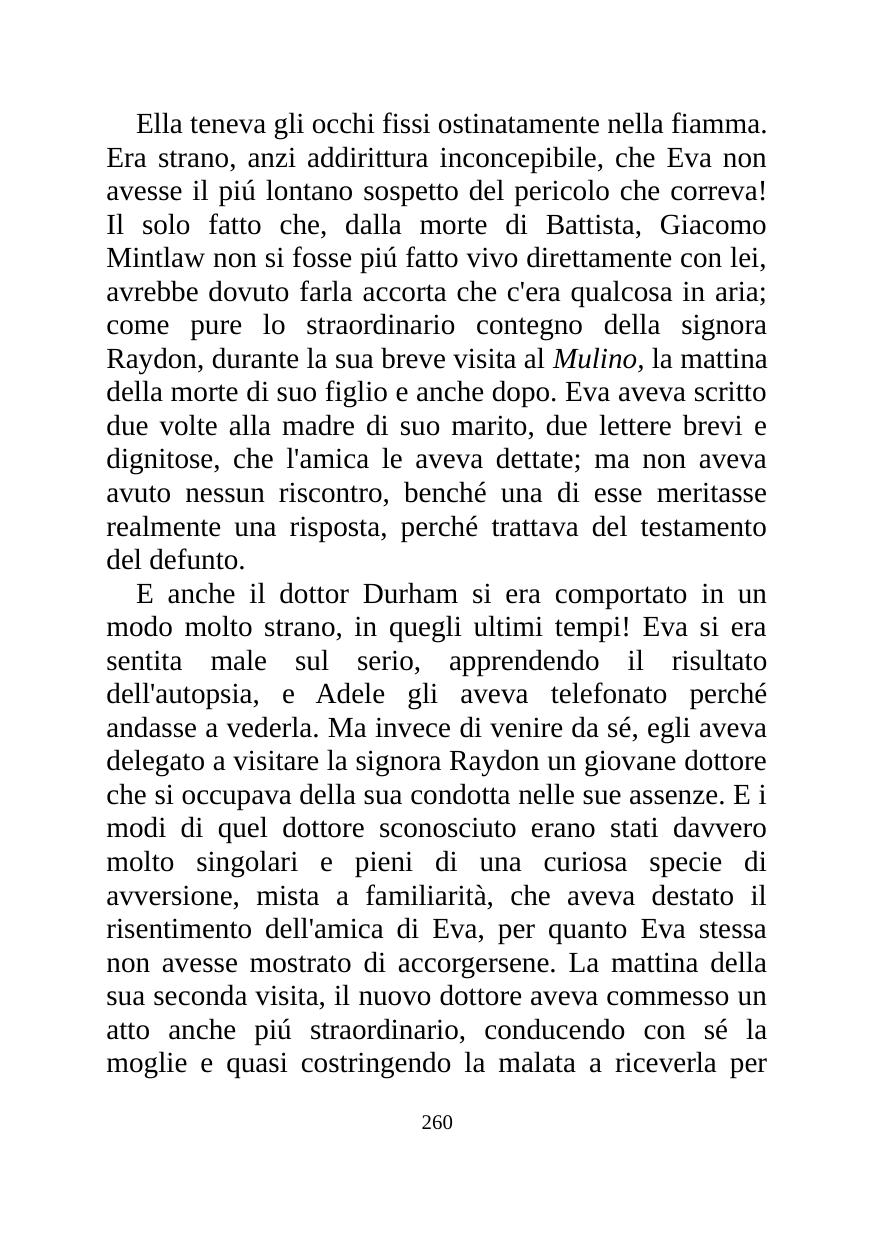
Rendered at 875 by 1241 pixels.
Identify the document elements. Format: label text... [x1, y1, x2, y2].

text E anche il dottor Durham si era comportato in un modo molto strano, in quegli ultimi tempi! Eva si era sentita male sul serio, apprendendo il risultato dell'autopsia, e Adele gli aveva telefonato perché andasse a vederla. Ma invece di venire da sé, egli aveva delegato a visitare la signora Raydon un giovane dottore che si occupava della sua condotta nelle sue assenze. E i modi di quel dottore sconosciuto erano stati davvero molto singolari e pieni di una curiosa specie di avversione, mista a familiarità, che aveva destato il risentimento dell'amica di Eva, per quanto Eva stessa non avesse mostrato di accorgersene. La mattina della sua seconda visita, il nuovo dottore aveva commesso un atto anche piú straordinario, conducendo con sé la moglie e quasi costringendo la malata a riceverla per [106, 576, 768, 1079]
text Ella teneva gli occhi fissi ostinatamente nella fiamma. Era strano, anzi addirittura inconcepibile, che Eva non avesse il piú lontano sospetto del pericolo che correva! Il solo fatto che, dalla morte di Battista, Giacomo Mintlaw non si fosse piú fatto vivo direttamente con lei, avrebbe dovuto farla accorta che c'era qualcosa in aria; come pure lo straordinario contegno della signora Raydon, durante la sua breve visita al Mulino, la mattina della morte di suo figlio e anche dopo. Eva aveva scritto due volte alla madre di suo marito, due lettere brevi e dignitose, che l'amica le aveva dettate; ma non aveva avuto nessun riscontro, benché una di esse meritasse realmente una risposta, perché trattava del testamento del defunto. [106, 106, 768, 576]
